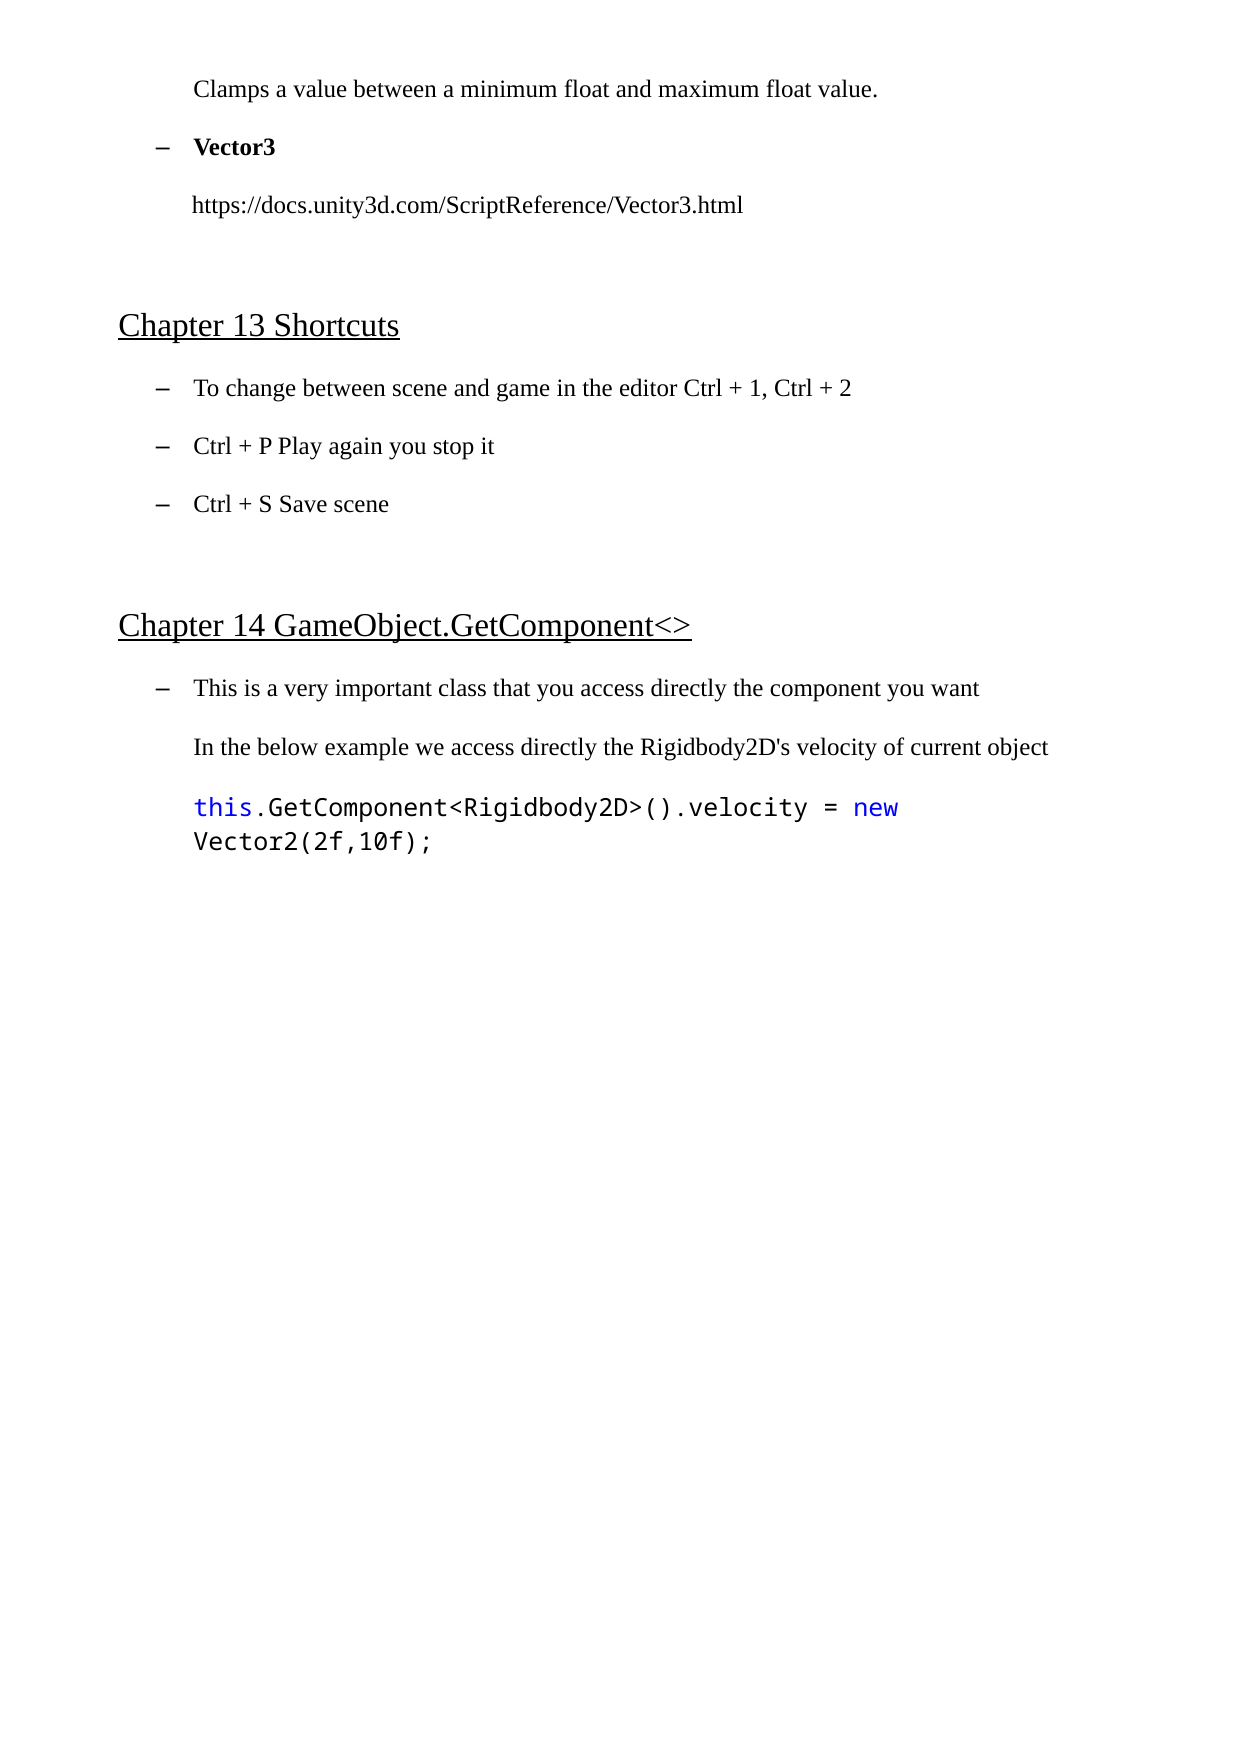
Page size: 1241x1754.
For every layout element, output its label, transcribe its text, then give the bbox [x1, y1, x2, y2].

subtitle Vector3 [156, 132, 1122, 161]
list In the below example we access directly the Rigidbody2D's velocity of current object [156, 732, 1122, 760]
list Clamps a value between a minimum float and maximum float value. [156, 74, 1122, 102]
text Chapter 14 GameObject.GetComponent<> [118, 606, 1122, 644]
list This is a very important class that you access directly the component you want [156, 673, 1122, 702]
list Ctrl + P Play again you stop it [156, 431, 1122, 460]
list Ctrl + S Save scene [156, 489, 1122, 518]
list this.GetComponent<Rigidbody2D>().velocity = new Vector2(2f,10f); [156, 790, 1122, 858]
list To change between scene and game in the editor Ctrl + 1, Ctrl + 2 [156, 373, 1122, 401]
text Chapter 13 Shortcuts [118, 305, 1122, 343]
text https://docs.unity3d.com/ScriptReference/Vector3.html [118, 190, 1122, 219]
